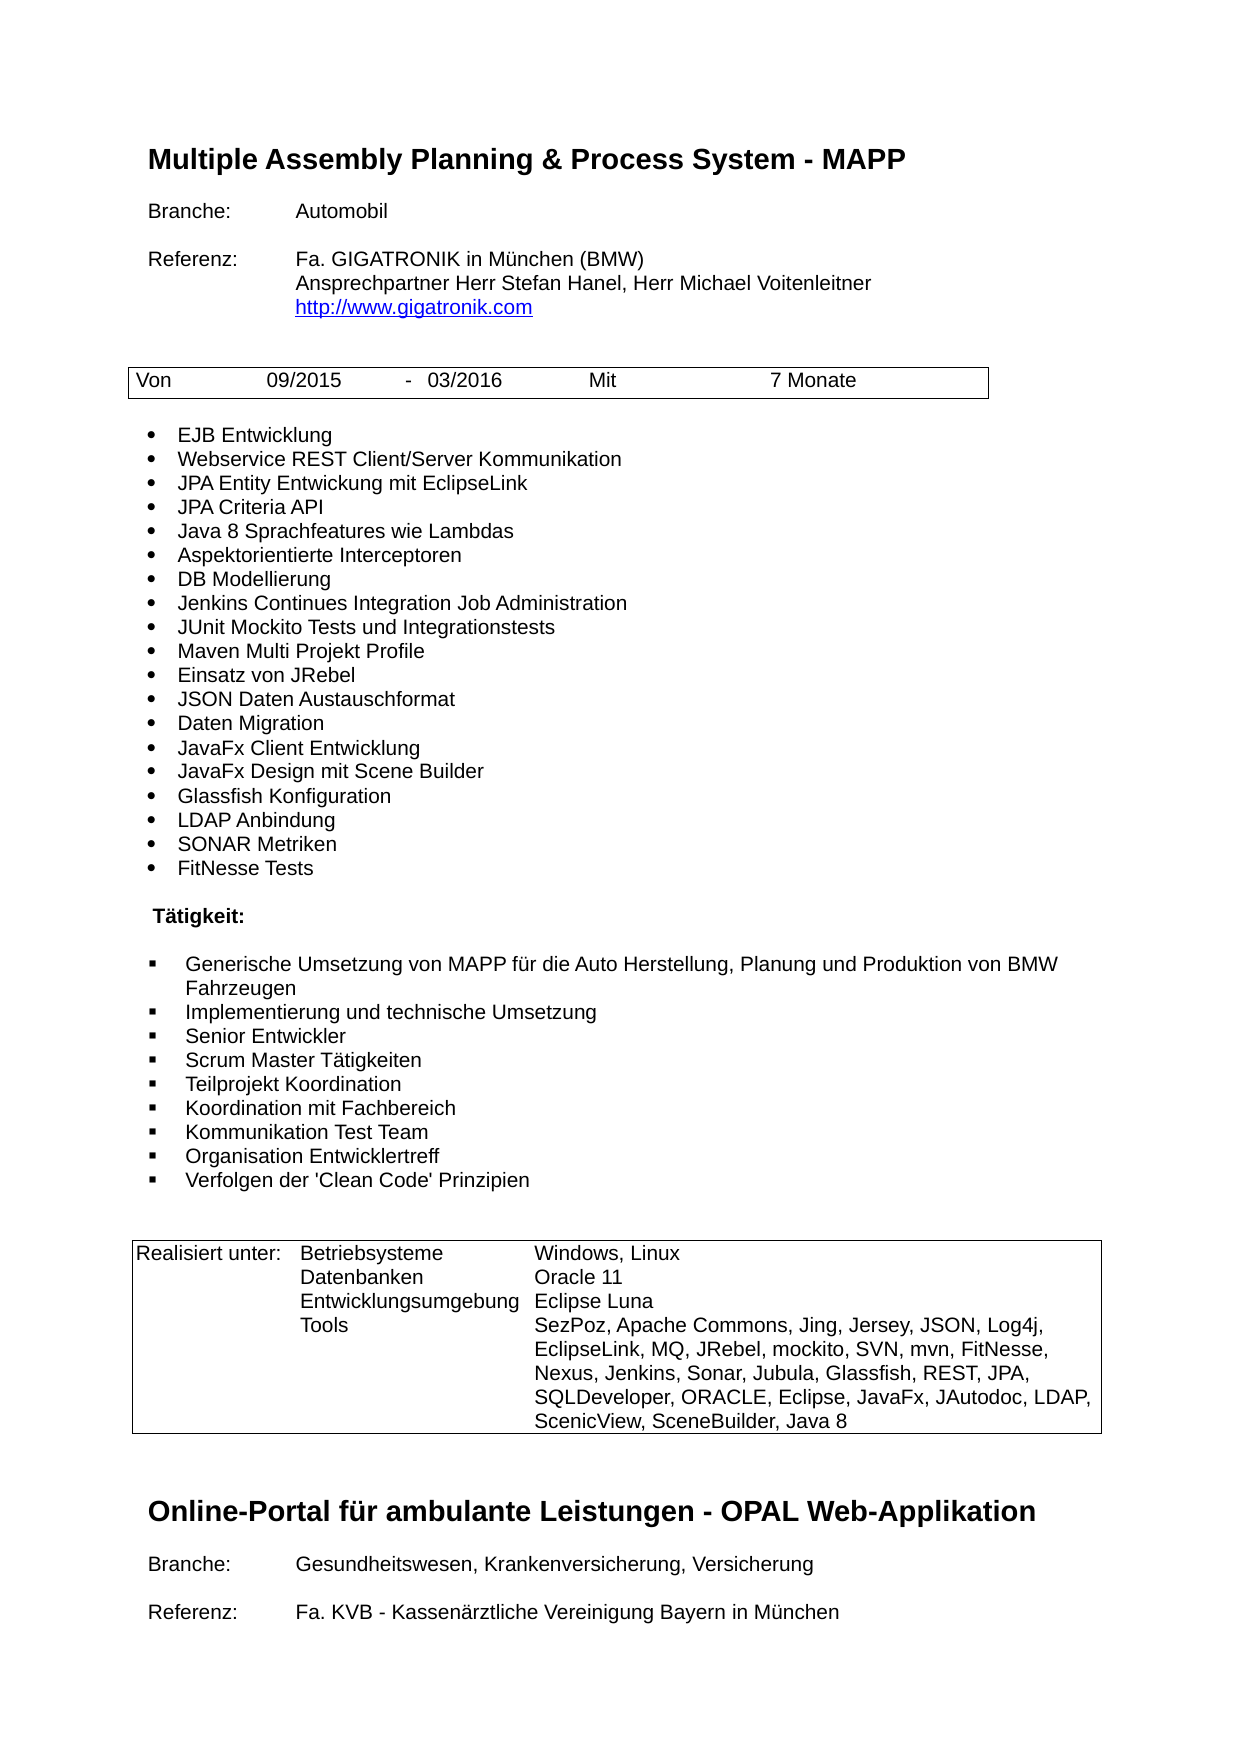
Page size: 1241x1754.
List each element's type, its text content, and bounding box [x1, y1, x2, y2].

subtitle Multiple Assembly Planning & Process System - MAPP [148, 142, 1110, 175]
list Generische Umsetzung von MAPP für die Auto Herstellung, Planung und Produktion von BMW Fahrzeugen [148, 952, 1110, 999]
list Glassfish Konfiguration [148, 783, 1110, 807]
list Daten Migration [148, 711, 1110, 735]
list Teilprojekt Koordination [148, 1072, 1110, 1096]
text Referenz: Fa. GIGATRONIK in München (BMW) [148, 247, 1110, 271]
list JPA Criteria API [148, 495, 1110, 519]
list Scrum Master Tätigkeiten [148, 1048, 1110, 1072]
list Implementierung und technische Umsetzung [148, 999, 1110, 1024]
text http://www.gigatronik.com [221, 295, 1110, 319]
list JavaFx Client Entwicklung [148, 735, 1110, 759]
list SONAR Metriken [148, 832, 1110, 856]
list Koordination mit Fachbereich [148, 1096, 1110, 1120]
text Ansprechpartner Herr Stefan Hanel, Herr Michael Voitenleitner [148, 271, 1110, 295]
table_header 03/2016 [420, 368, 581, 397]
text Branche: Automobil [148, 199, 1110, 223]
table_header Mit [581, 368, 762, 397]
table_header Von [129, 368, 259, 397]
table_header 09/2015 [259, 368, 398, 397]
table_cell [133, 1289, 297, 1433]
table_header Betriebsysteme Datenbanken [297, 1241, 531, 1289]
table_header Windows, Linux Oracle 11 [531, 1241, 1101, 1289]
list Kommunikation Test Team [148, 1120, 1110, 1144]
list Jenkins Continues Integration Job Administration [148, 591, 1110, 615]
list Organisation Entwicklertreff [148, 1144, 1110, 1168]
list Senior Entwickler [148, 1024, 1110, 1048]
subtitle Online-Portal für ambulante Leistungen - OPAL Web-Applikation [148, 1494, 1110, 1528]
list Aspektorientierte Interceptoren [148, 543, 1110, 567]
text Referenz: Fa. KVB - Kassenärztliche Vereinigung Bayern in München [148, 1599, 1110, 1623]
list Verfolgen der 'Clean Code' Prinzipien [148, 1168, 1110, 1192]
list Einsatz von JRebel [148, 663, 1110, 687]
list JUnit Mockito Tests und Integrationstests [148, 615, 1110, 639]
text Branche: Gesundheitswesen, Krankenversicherung, Versicherung [148, 1552, 1110, 1576]
table_cell Eclipse Luna SezPoz, Apache Commons, Jing, Jersey, JSON, Log4j, EclipseLink, MQ, JRebel, mockito, SVN, mvn, FitNesse, Nexus, Jenkins, Sonar, Jubula, Glassfish, REST, JPA, SQLDeveloper, ORACLE, Eclipse, JavaFx, JAutodoc, LDAP, ScenicView, SceneBuilder, Java 8 [531, 1289, 1101, 1433]
table_cell Entwicklungsumgebung Tools [297, 1289, 531, 1433]
list JPA Entity Entwickung mit EclipseLink [148, 471, 1110, 495]
table_header 7 Monate [763, 368, 988, 397]
table_header - [398, 368, 420, 397]
list JavaFx Design mit Scene Builder [148, 759, 1110, 783]
list Webservice REST Client/Server Kommunikation [148, 447, 1110, 471]
list Java 8 Sprachfeatures wie Lambdas [148, 519, 1110, 543]
table_header Realisiert unter: [133, 1241, 297, 1289]
text Tätigkeit: [152, 904, 1110, 928]
list EJB Entwicklung [148, 422, 1110, 447]
list LDAP Anbindung [148, 807, 1110, 832]
list FitNesse Tests [148, 856, 1110, 880]
list Maven Multi Projekt Profile [148, 639, 1110, 663]
list JSON Daten Austauschformat [148, 687, 1110, 711]
list DB Modellierung [148, 567, 1110, 591]
